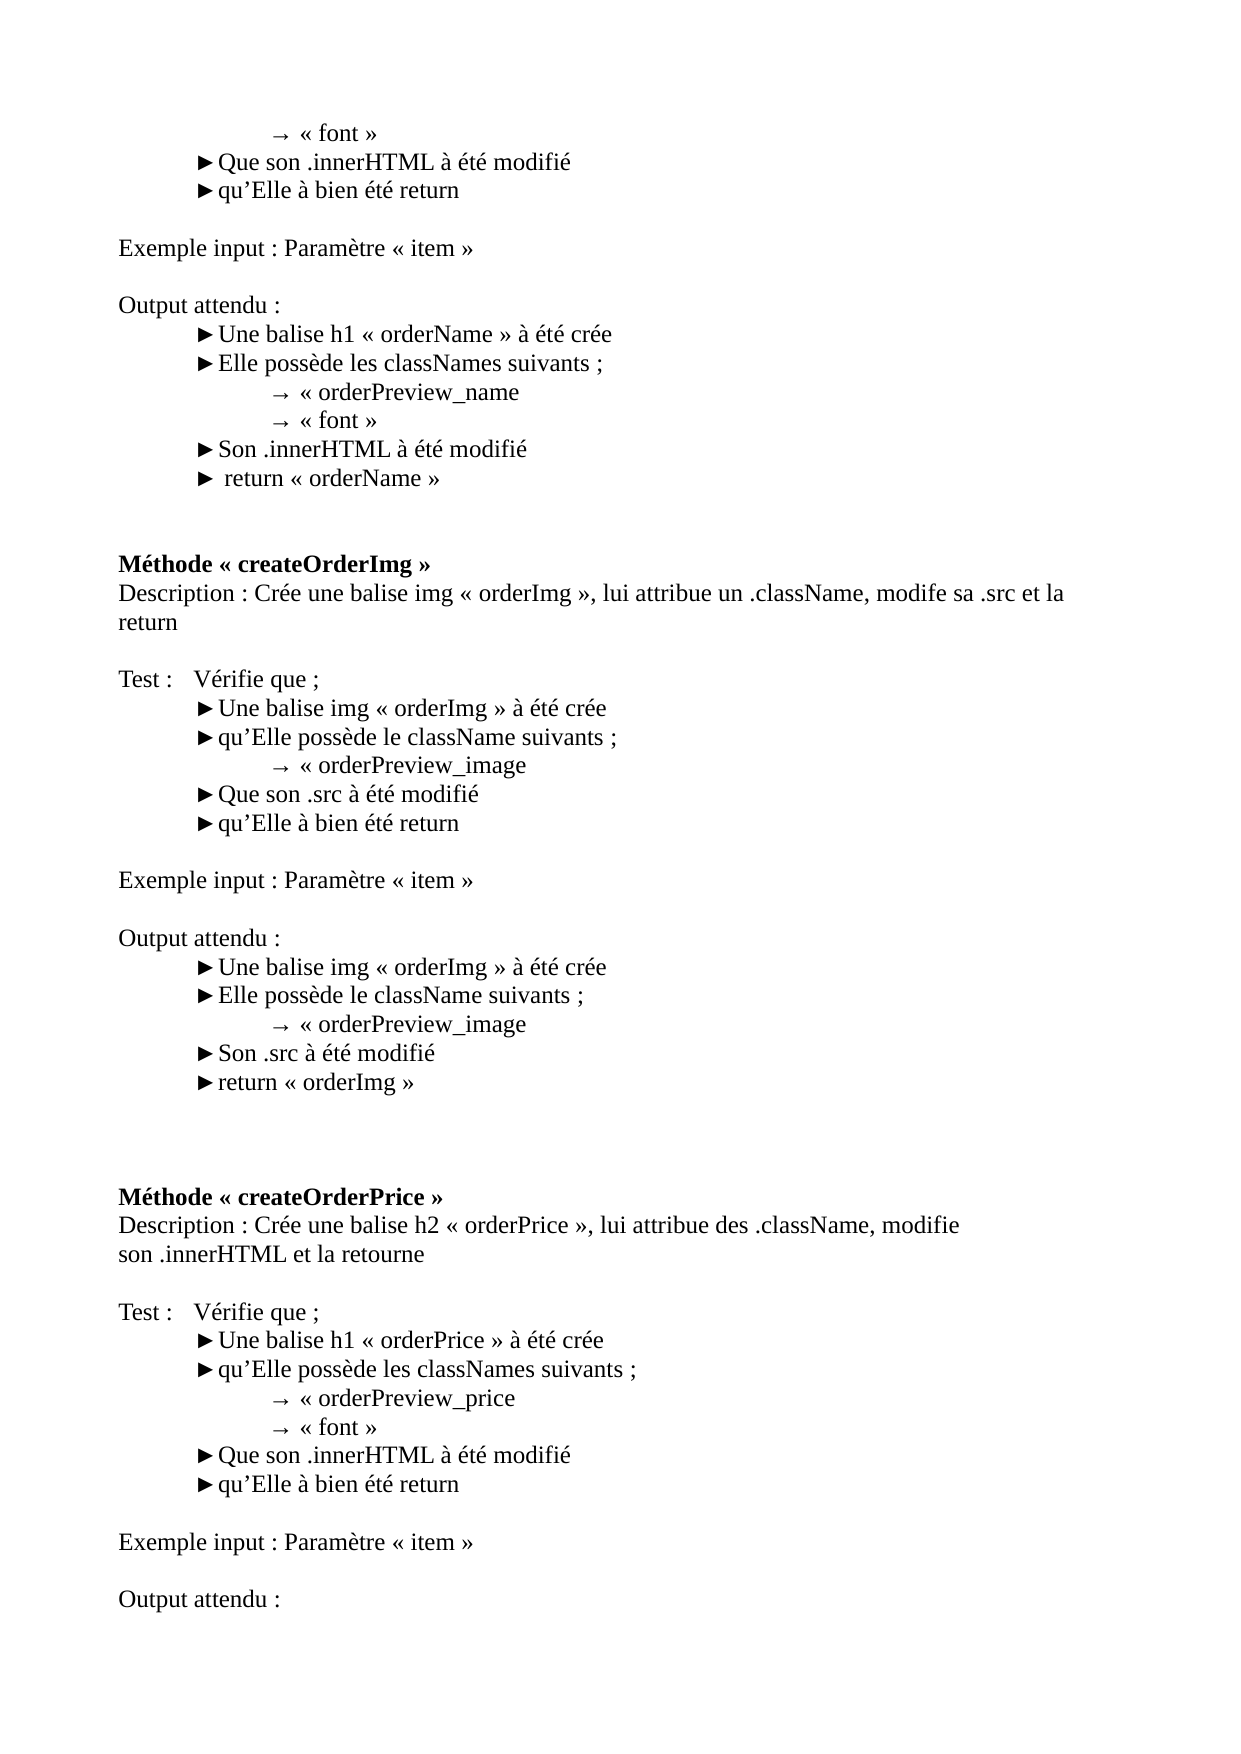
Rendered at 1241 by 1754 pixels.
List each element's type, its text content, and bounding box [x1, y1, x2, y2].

text → « orderPreview_image ►Son .src à été modifié [118, 1009, 1122, 1067]
text ►qu’Elle possède les classNames suivants ; [118, 1354, 1122, 1383]
text ►return « orderImg » [118, 1067, 1122, 1096]
text ►qu’Elle possède le className suivants ; [118, 722, 1122, 751]
text Description : Crée une balise h2 « orderPrice », lui attribue des .className, modifie son .innerHTML et la retourne Test : Vérifie que ; [118, 1211, 1122, 1326]
text Output attendu : [118, 291, 1122, 319]
text ►qu’Elle à bien été return Exemple input : Paramètre « item » [118, 1469, 1122, 1556]
text Description : Crée une balise img « orderImg », lui attribue un .className, modife sa .src et la return Test : Vérifie que ; [118, 578, 1122, 693]
text Méthode « createOrderImg » [118, 549, 1122, 578]
text ►Elle possède le className suivants ; [118, 981, 1122, 1009]
text Output attendu : [118, 1584, 1122, 1613]
text ►qu’Elle à bien été return Exemple input : Paramètre « item » [118, 176, 1122, 262]
text ►Une balise img « orderImg » à été crée [118, 952, 1122, 981]
text → « orderPreview_image ►Que son .src à été modifié [118, 751, 1122, 808]
text → « font » ►Que son .innerHTML à été modifié [118, 118, 1122, 176]
text ►Une balise h1 « orderPrice » à été crée [118, 1326, 1122, 1354]
text Méthode « createOrderPrice » [118, 1182, 1122, 1211]
text → « font » ►Son .innerHTML à été modifié [118, 406, 1122, 463]
text ►Elle possède les classNames suivants ; [118, 348, 1122, 377]
text Output attendu : [118, 923, 1122, 952]
text ►Une balise h1 « orderName » à été crée [118, 319, 1122, 348]
text → « font » ►Que son .innerHTML à été modifié [118, 1412, 1122, 1469]
text → « orderPreview_name [118, 377, 1122, 406]
text → « orderPreview_price [118, 1383, 1122, 1412]
text ► return « orderName » [118, 463, 1122, 492]
text ►qu’Elle à bien été return Exemple input : Paramètre « item » [118, 808, 1122, 894]
text ►Une balise img « orderImg » à été crée [118, 693, 1122, 722]
